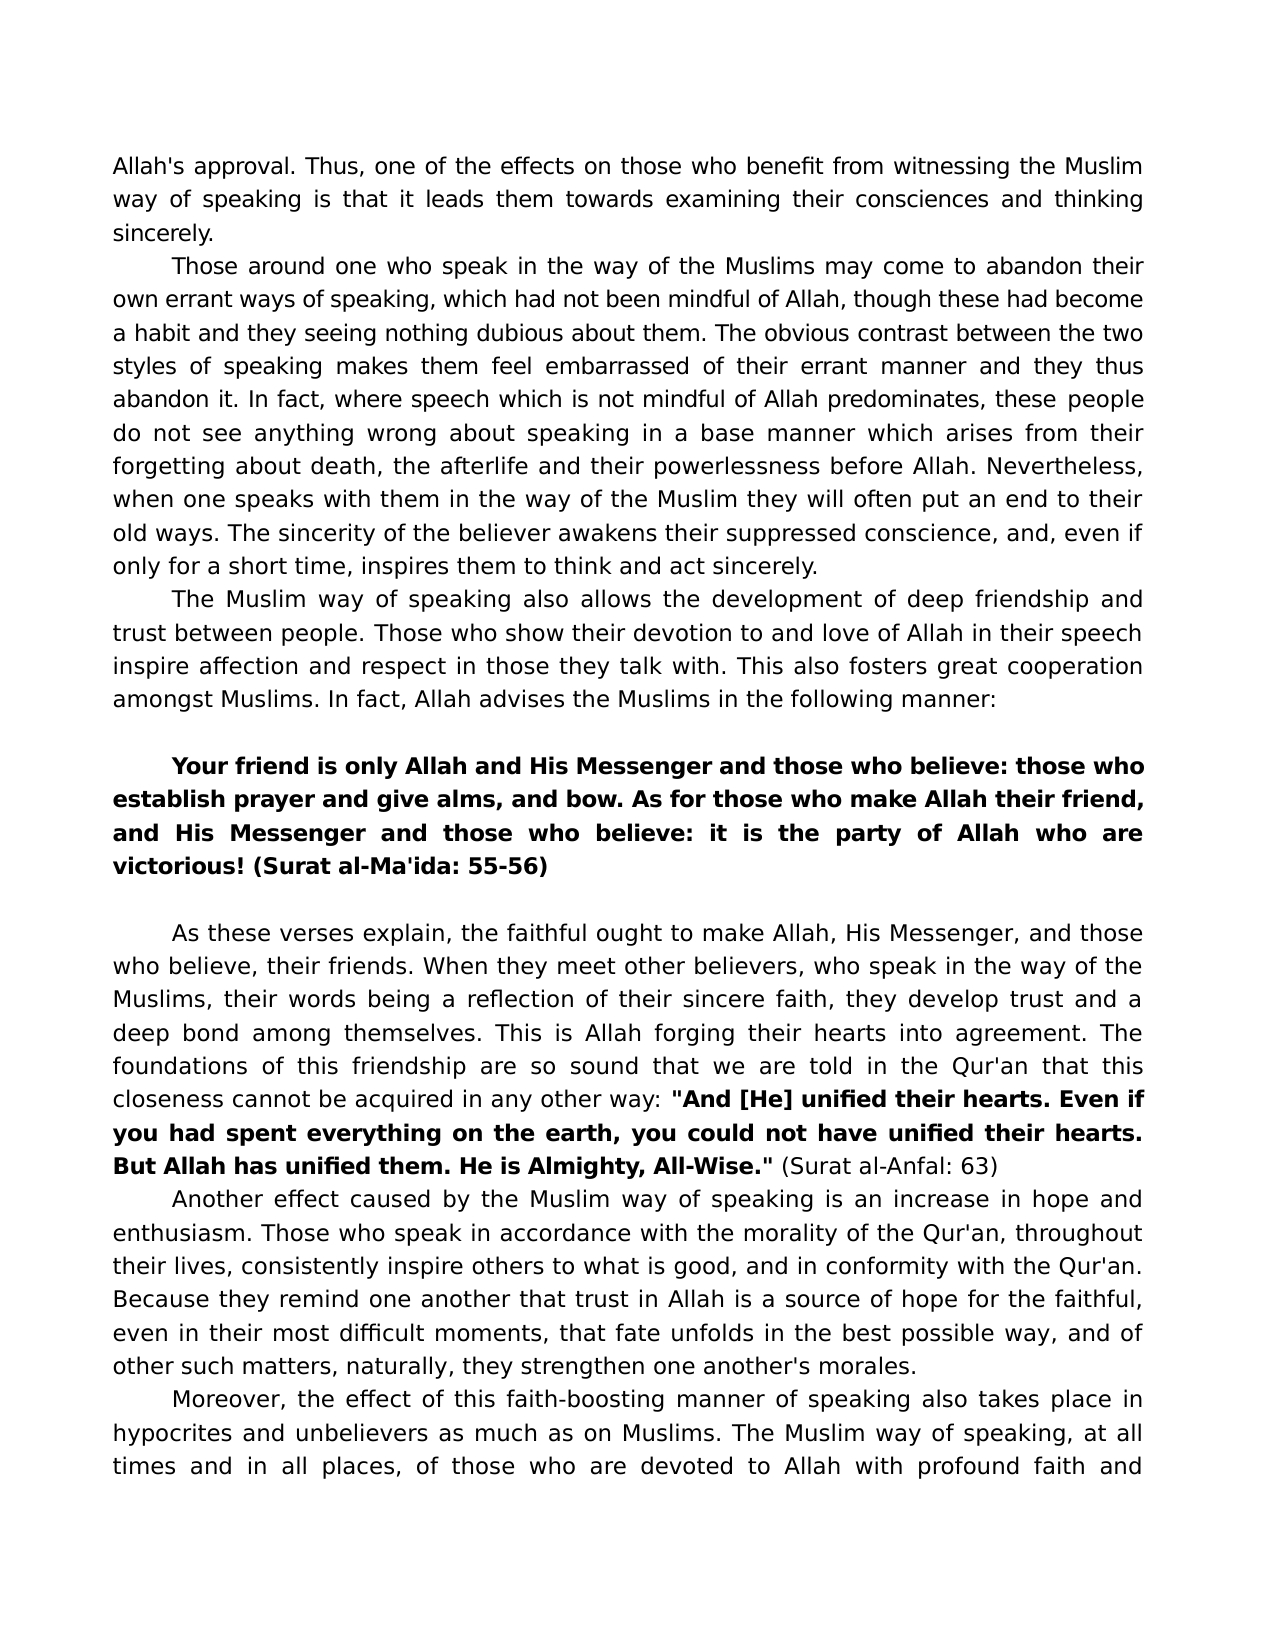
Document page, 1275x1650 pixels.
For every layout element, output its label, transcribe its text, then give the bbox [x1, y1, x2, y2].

text The Muslim way of speaking also allows the development of deep friendship and trust between people. Those who show their devotion to and love of Allah in their speech inspire affection and respect in those they talk with. This also fosters great cooperation amongst Muslims. In fact, Allah advises the Muslims in the following manner: [112, 581, 1145, 714]
text Moreover, the effect of this faith-boosting manner of speaking also takes place in hypocrites and unbelievers as much as on Muslims. The Muslim way of speaking, at all times and in all places, of those who are devoted to Allah with profound faith and [112, 1381, 1145, 1481]
text Allah's approval. Thus, one of the effects on those who benefit from witnessing the Muslim way of speaking is that it leads them towards examining their consciences and thinking sincerely. [112, 148, 1145, 248]
text Your friend is only Allah and His Messenger and those who believe: those who establish prayer and give alms, and bow. As for those who make Allah their friend, and His Messenger and those who believe: it is the party of Allah who are victorious! (Surat al-Ma'ida: 55-56) [112, 748, 1145, 881]
text Another effect caused by the Muslim way of speaking is an increase in hope and enthusiasm. Those who speak in accordance with the morality of the Qur'an, throughout their lives, consistently inspire others to what is good, and in conformity with the Qur'an. Because they remind one another that trust in Allah is a source of hope for the faithful, even in their most difficult moments, that fate unfolds in the best possible way, and of other such matters, naturally, they strengthen one another's morales. [112, 1181, 1145, 1381]
text As these verses explain, the faithful ought to make Allah, His Messenger, and those who believe, their friends. When they meet other believers, who speak in the way of the Muslims, their words being a reflection of their sincere faith, they develop trust and a deep bond among themselves. This is Allah forging their hearts into agreement. The foundations of this friendship are so sound that we are told in the Qur'an that this closeness cannot be acquired in any other way: "And [He] unified their hearts. Even if you had spent everything on the earth, you could not have unified their hearts. But Allah has unified them. He is Almighty, All-Wise." (Surat al-Anfal: 63) [112, 914, 1145, 1181]
text Those around one who speak in the way of the Muslims may come to abandon their own errant ways of speaking, which had not been mindful of Allah, though these had become a habit and they seeing nothing dubious about them. The obvious contrast between the two styles of speaking makes them feel embarrassed of their errant manner and they thus abandon it. In fact, where speech which is not mindful of Allah predominates, these people do not see anything wrong about speaking in a base manner which arises from their forgetting about death, the afterlife and their powerlessness before Allah. Nevertheless, when one speaks with them in the way of the Muslim they will often put an end to their old ways. The sincerity of the believer awakens their suppressed conscience, and, even if only for a short time, inspires them to think and act sincerely. [112, 248, 1145, 581]
